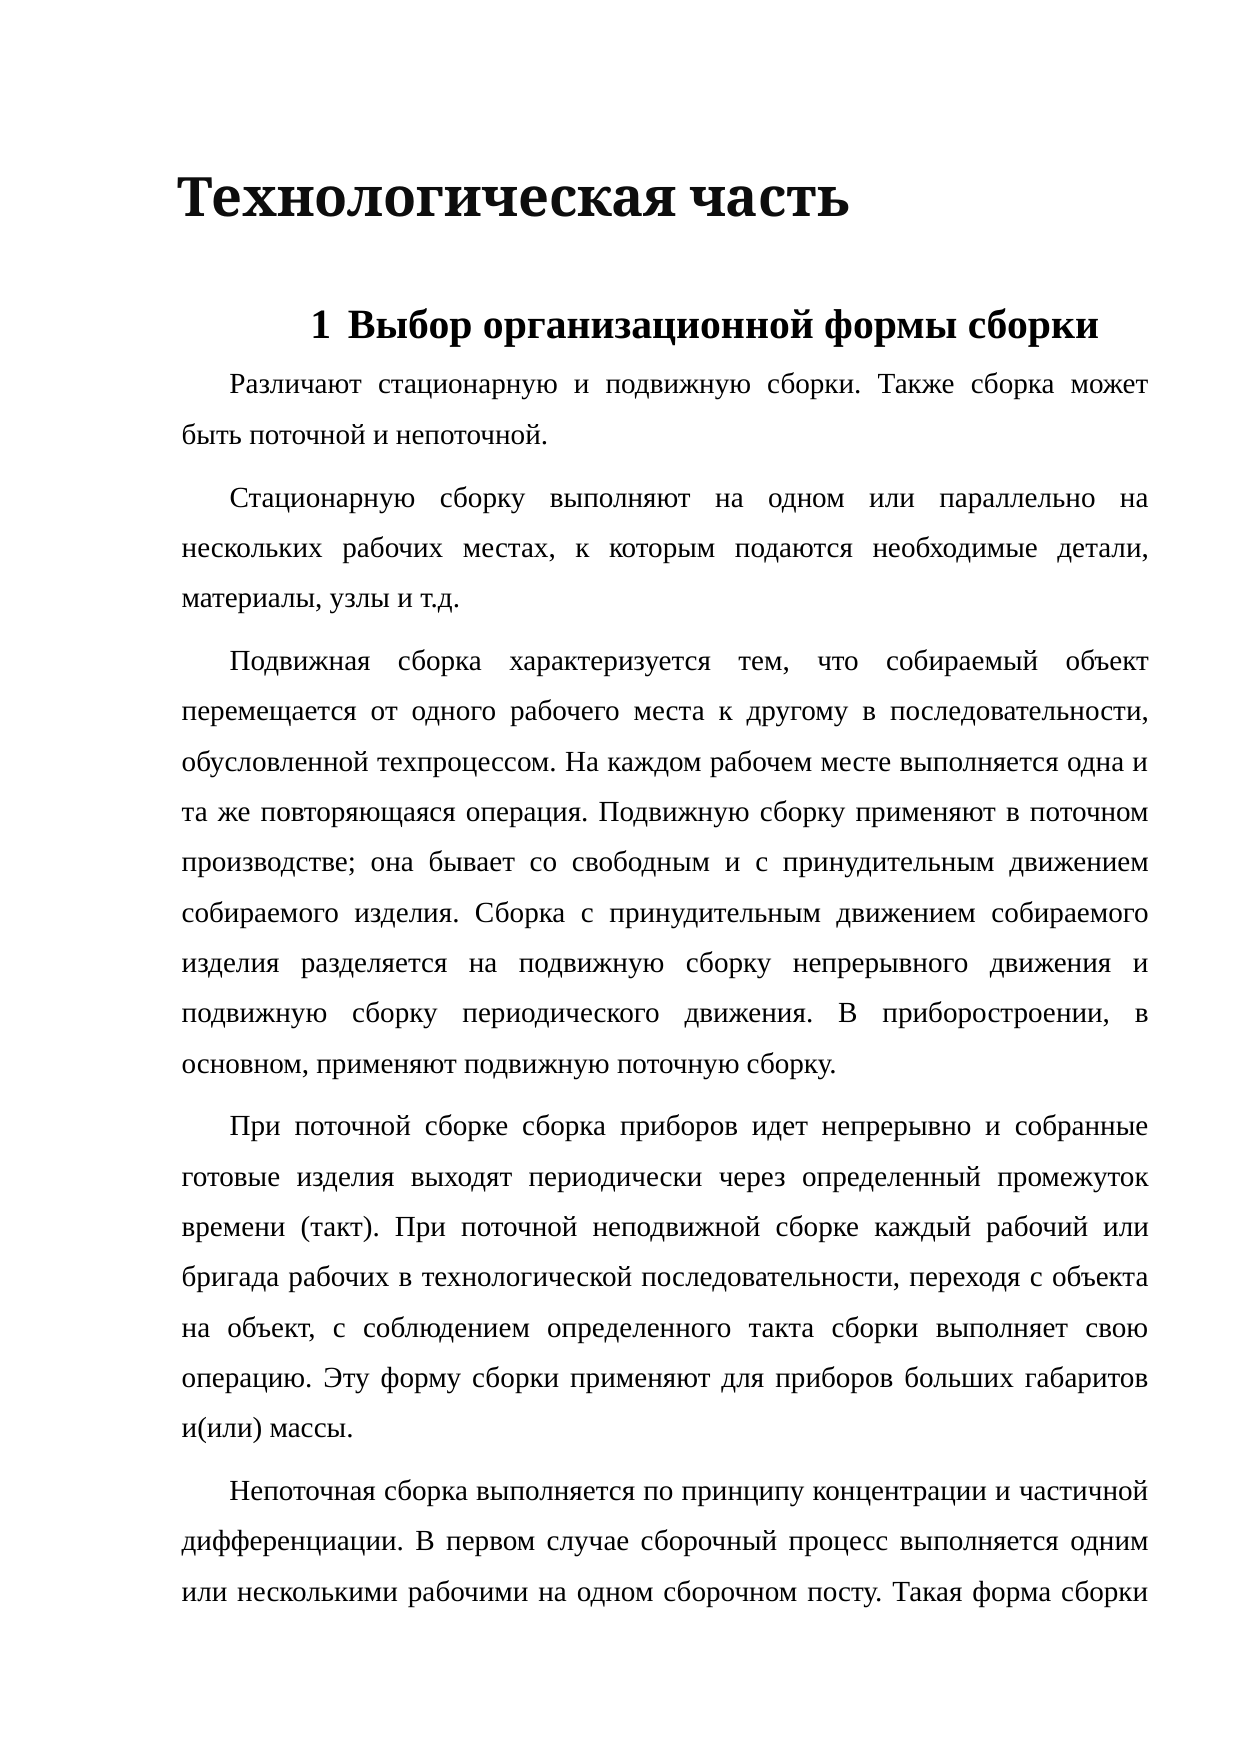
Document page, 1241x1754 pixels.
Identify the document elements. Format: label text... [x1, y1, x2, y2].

subtitle Технологическая часть [177, 168, 1152, 230]
subtitle Выбор организационной формы сборки [310, 299, 1152, 347]
text Стационарную сборку выполняют на одном или параллельно на нескольких рабочих местах, к которым подаются необходимые детали, материалы, узлы и т.д. [181, 480, 1149, 614]
text Различают стационарную и подвижную сборки. Также сборка может быть поточной и непоточной. [181, 367, 1149, 451]
text При поточной сборке сборка приборов идет непрерывно и собранные готовые изделия выходят периодически через определенный промежуток времени (такт). При поточной неподвижной сборке каждый рабочий или бригада рабочих в технологической последовательности, переходя с объекта на объект, с соблюдением определенного такта сборки выполняет свою операцию. Эту форму сборки применяют для приборов больших габаритов и(или) массы. [181, 1108, 1149, 1444]
text Непоточная сборка выполняется по принципу концентрации и частичной дифференциации. В первом случае сборочный процесс выполняется одним или несколькими рабочими на одном сборочном посту. Такая форма сборки [181, 1473, 1149, 1607]
text Подвижная сборка характеризуется тем, что собираемый объект перемещается от одного рабочего места к другому в последовательности, обусловленной техпроцессом. На каждом рабочем месте выполняется одна и та же повторяющаяся операция. Подвижную сборку применяют в поточном производстве; она бывает со свободным и с принудительным движением собираемого изделия. Сборка с принудительным движением собираемого изделия разделяется на подвижную сборку непрерывного движения и подвижную сборку периодического движения. В приборостроении, в основном, применяют подвижную поточную сборку. [181, 643, 1149, 1079]
